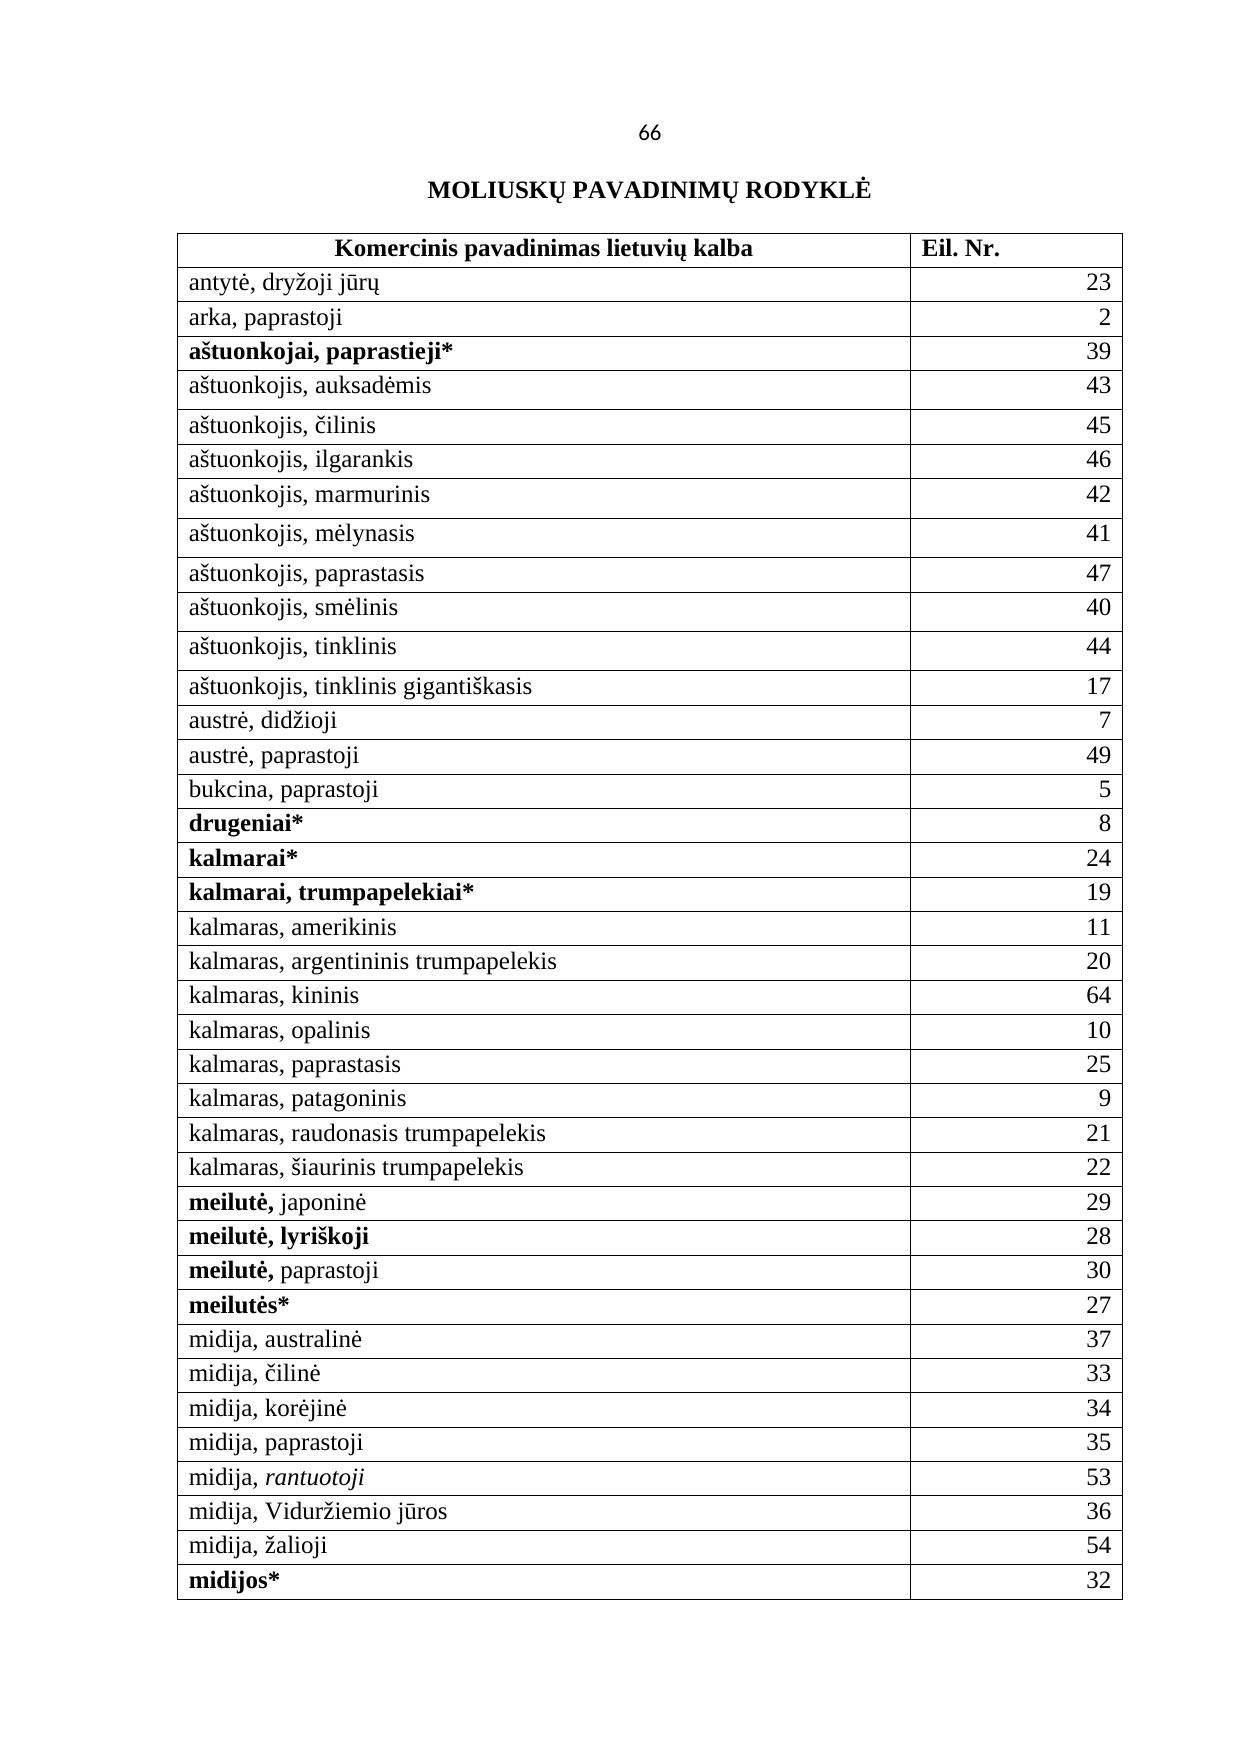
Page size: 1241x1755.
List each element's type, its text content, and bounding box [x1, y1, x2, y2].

table_cell 44 [911, 632, 1122, 670]
table_cell 41 [911, 519, 1122, 557]
table_cell 47 [911, 558, 1122, 591]
table_cell bukcina, paprastoji [178, 775, 910, 808]
table_header Eil. Nr. [911, 234, 1122, 267]
table_cell meilutė, japoninė [178, 1187, 910, 1220]
table_cell 49 [911, 740, 1122, 773]
table_cell 36 [911, 1496, 1122, 1530]
table_cell aštuonkojis, marmurinis [178, 479, 910, 518]
table_cell antytė, dryžoji jūrų [178, 268, 910, 301]
table_cell meilutė, paprastoji [178, 1256, 910, 1289]
table_cell 21 [911, 1118, 1122, 1152]
table_cell 39 [911, 337, 1122, 370]
table_cell kalmaras, argentininis trumpapelekis [178, 946, 910, 980]
table_cell 7 [911, 706, 1122, 739]
table_cell 20 [911, 946, 1122, 980]
table_cell midija, čilinė [178, 1359, 910, 1392]
table_cell aštuonkojis, smėlinis [178, 593, 910, 631]
table_cell 2 [911, 302, 1122, 336]
table_cell 9 [911, 1084, 1122, 1117]
text moliuskų pavadinimų rodyklė [177, 175, 1122, 204]
table_cell 17 [911, 671, 1122, 705]
table_cell 8 [911, 809, 1122, 842]
table_cell kalmaras, amerikinis [178, 912, 910, 945]
table_cell midija, rantuotoji [178, 1462, 910, 1495]
table_cell aštuonkojis, čilinis [178, 410, 910, 444]
table_cell 30 [911, 1256, 1122, 1289]
table_cell midija, Viduržiemio jūros [178, 1496, 910, 1530]
table_cell 40 [911, 593, 1122, 631]
table_cell kalmarai* [178, 843, 910, 877]
table_cell austrė, didžioji [178, 706, 910, 739]
table_cell 32 [911, 1565, 1122, 1598]
table_cell 37 [911, 1325, 1122, 1358]
table_cell 45 [911, 410, 1122, 444]
table_cell 29 [911, 1187, 1122, 1220]
table_cell midija, korėjinė [178, 1393, 910, 1427]
table_cell aštuonkojis, ilgarankis [178, 445, 910, 478]
table_cell 53 [911, 1462, 1122, 1495]
table_cell 33 [911, 1359, 1122, 1392]
table_cell 19 [911, 878, 1122, 911]
table_cell meilutės* [178, 1290, 910, 1323]
table_cell 10 [911, 1015, 1122, 1048]
table_cell 25 [911, 1050, 1122, 1083]
table_cell 46 [911, 445, 1122, 478]
table_cell austrė, paprastoji [178, 740, 910, 773]
table_cell kalmaras, raudonasis trumpapelekis [178, 1118, 910, 1152]
table_cell aštuonkojis, paprastasis [178, 558, 910, 591]
table_cell aštuonkojai, paprastieji* [178, 337, 910, 370]
table_cell midijos* [178, 1565, 910, 1598]
table_cell 43 [911, 371, 1122, 409]
table_cell kalmaras, paprastasis [178, 1050, 910, 1083]
table_cell midija, paprastoji [178, 1428, 910, 1461]
table_cell 11 [911, 912, 1122, 945]
table_cell 23 [911, 268, 1122, 301]
table_cell 64 [911, 981, 1122, 1014]
table_cell kalmaras, patagoninis [178, 1084, 910, 1117]
table_cell kalmaras, kininis [178, 981, 910, 1014]
table_cell kalmarai, trumpapelekiai* [178, 878, 910, 911]
table_cell 24 [911, 843, 1122, 877]
table_cell 42 [911, 479, 1122, 518]
table_cell kalmaras, šiaurinis trumpapelekis [178, 1153, 910, 1186]
table_cell 34 [911, 1393, 1122, 1427]
table_cell 35 [911, 1428, 1122, 1461]
table_cell midija, žalioji [178, 1531, 910, 1564]
table_cell midija, australinė [178, 1325, 910, 1358]
table_cell aštuonkojis, tinklinis [178, 632, 910, 670]
table_header Komercinis pavadinimas lietuvių kalba [178, 234, 910, 267]
table_cell 5 [911, 775, 1122, 808]
table_cell arka, paprastoji [178, 302, 910, 336]
table_cell kalmaras, opalinis [178, 1015, 910, 1048]
table_cell 28 [911, 1221, 1122, 1255]
table_cell 54 [911, 1531, 1122, 1564]
table_cell aštuonkojis, auksadėmis [178, 371, 910, 409]
table_cell 22 [911, 1153, 1122, 1186]
table_cell aštuonkojis, tinklinis gigantiškasis [178, 671, 910, 705]
table_cell 27 [911, 1290, 1122, 1323]
table_cell meilutė, lyriškoji [178, 1221, 910, 1255]
table_cell drugeniai* [178, 809, 910, 842]
table_cell aštuonkojis, mėlynasis [178, 519, 910, 557]
